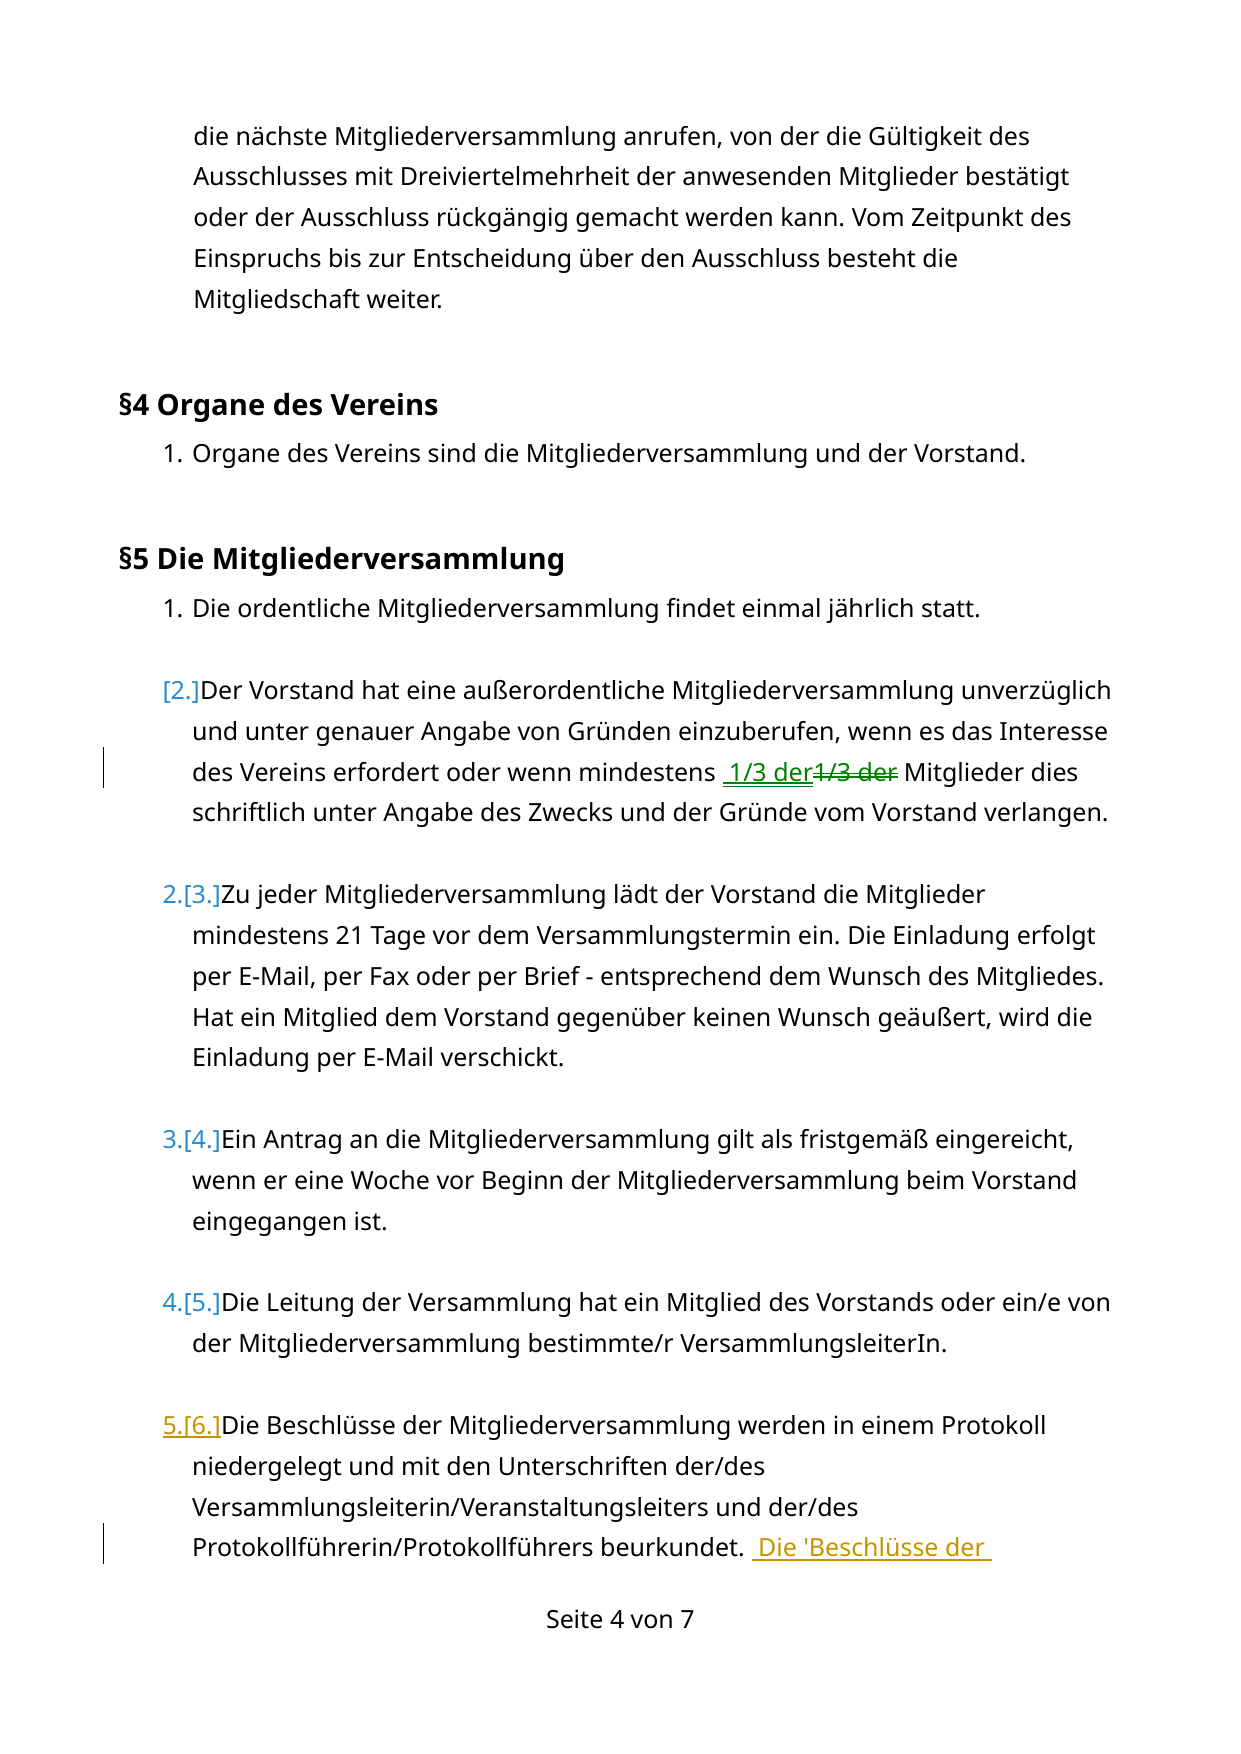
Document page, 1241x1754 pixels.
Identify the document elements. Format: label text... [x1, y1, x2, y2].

list Die Beschlüsse der Mitgliederversammlung werden in einem Protokoll niedergelegt und mit den Unterschriften der/des Versammlungsleiterin/Veranstaltungsleiters und der/des Protokollführerin/Protokollführers beurkundet. Die 'Beschlüsse der [162, 1407, 1122, 1564]
list die nächste Mitgliederversammlung anrufen, von der die Gültigkeit des Ausschlusses mit Dreiviertelmehrheit der anwesenden Mitglieder bestätigt oder der Ausschluss rückgängig gemacht werden kann. Vom Zeitpunkt des Einspruchs bis zur Entscheidung über den Ausschluss besteht die Mitgliedschaft weiter. [156, 118, 1122, 316]
subtitle §5 Die Mitgliederversammlung [118, 539, 1122, 578]
list Die Leitung der Versammlung hat ein Mitglied des Vorstands oder ein/e von der Mitgliederversammlung bestimmte/r VersammlungsleiterIn. [162, 1285, 1122, 1401]
subtitle §4 Organe des Vereins [118, 384, 1122, 424]
list Ein Antrag an die Mitgliederversammlung gilt als fristgemäß eingereicht, wenn er eine Woche vor Beginn der Mitgliederversammlung beim Vorstand eingegangen ist. [162, 1122, 1122, 1278]
list Der Vorstand hat eine außerordentliche Mitgliederversammlung unverzüglich und unter genauer Angabe von Gründen einzuberufen, wenn es das Interesse des Vereins erfordert oder wenn mindestens 1/3 der Mitglieder dies schriftlich unter Angabe des Zwecks und der Gründe vom Vorstand verlangen. [162, 672, 1122, 870]
list Zu jeder Mitgliederversammlung lädt der Vorstand die Mitglieder mindestens 21 Tage vor dem Versammlungstermin ein. Die Einladung erfolgt per E-Mail, per Fax oder per Brief - entsprechend dem Wunsch des Mitgliedes. Hat ein Mitglied dem Vorstand gegenüber keinen Wunsch geäußert, wird die Einladung per E-Mail verschickt. [162, 877, 1122, 1115]
list Organe des Vereins sind die Mitgliederversammlung und der Vorstand. [162, 436, 1122, 470]
list Die ordentliche Mitgliederversammlung findet einmal jährlich statt. [162, 591, 1122, 666]
